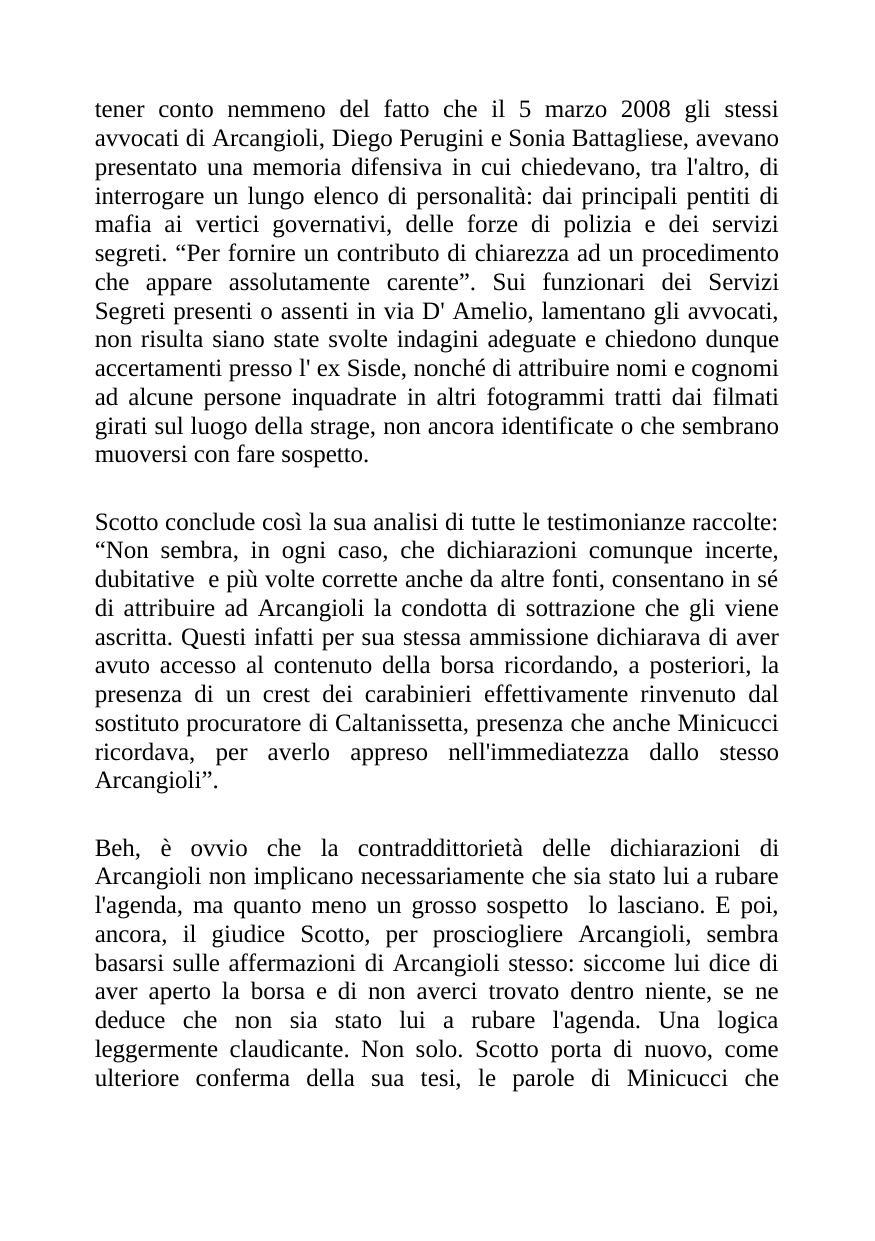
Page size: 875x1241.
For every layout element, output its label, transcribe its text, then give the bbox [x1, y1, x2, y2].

text Scotto conclude così la sua analisi di tutte le testimonianze raccolte: “Non sembra, in ogni caso, che dichiarazioni comunque incerte, dubitative e più volte corrette anche da altre fonti, consentano in sé di attribuire ad Arcangioli la condotta di sottrazione che gli viene ascritta. Questi infatti per sua stessa ammissione dichiarava di aver avuto accesso al contenuto della borsa ricordando, a posteriori, la presenza di un crest dei carabinieri effettivamente rinvenuto dal sostituto procuratore di Caltanissetta, presenza che anche Minicucci ricordava, per averlo appreso nell'immediatezza dallo stesso Arcangioli”. [94, 507, 779, 794]
text tener conto nemmeno del fatto che il 5 marzo 2008 gli stessi avvocati di Arcangioli, Diego Perugini e Sonia Battagliese, avevano presentato una memoria difensiva in cui chiedevano, tra l'altro, di interrogare un lungo elenco di personalità: dai principali pentiti di mafia ai vertici governativi, delle forze di polizia e dei servizi segreti. “Per fornire un contributo di chiarezza ad un procedimento che appare assolutamente carente”. Sui funzionari dei Servizi Segreti presenti o assenti in via D' Amelio, lamentano gli avvocati, non risulta siano state svolte indagini adeguate e chiedono dunque accertamenti presso l' ex Sisde, nonché di attribuire nomi e cognomi ad alcune persone inquadrate in altri fotogrammi tratti dai filmati girati sul luogo della strage, non ancora identificate o che sembrano muoversi con fare sospetto. [94, 94, 779, 468]
text Beh, è ovvio che la contraddittorietà delle dichiarazioni di Arcangioli non implicano necessariamente che sia stato lui a rubare l'agenda, ma quanto meno un grosso sospetto lo lasciano. E poi, ancora, il giudice Scotto, per prosciogliere Arcangioli, sembra basarsi sulle affermazioni di Arcangioli stesso: siccome lui dice di aver aperto la borsa e di non averci trovato dentro niente, se ne deduce che non sia stato lui a rubare l'agenda. Una logica leggermente claudicante. Non solo. Scotto porta di nuovo, come ulteriore conferma della sua tesi, le parole di Minicucci che [94, 833, 779, 1091]
